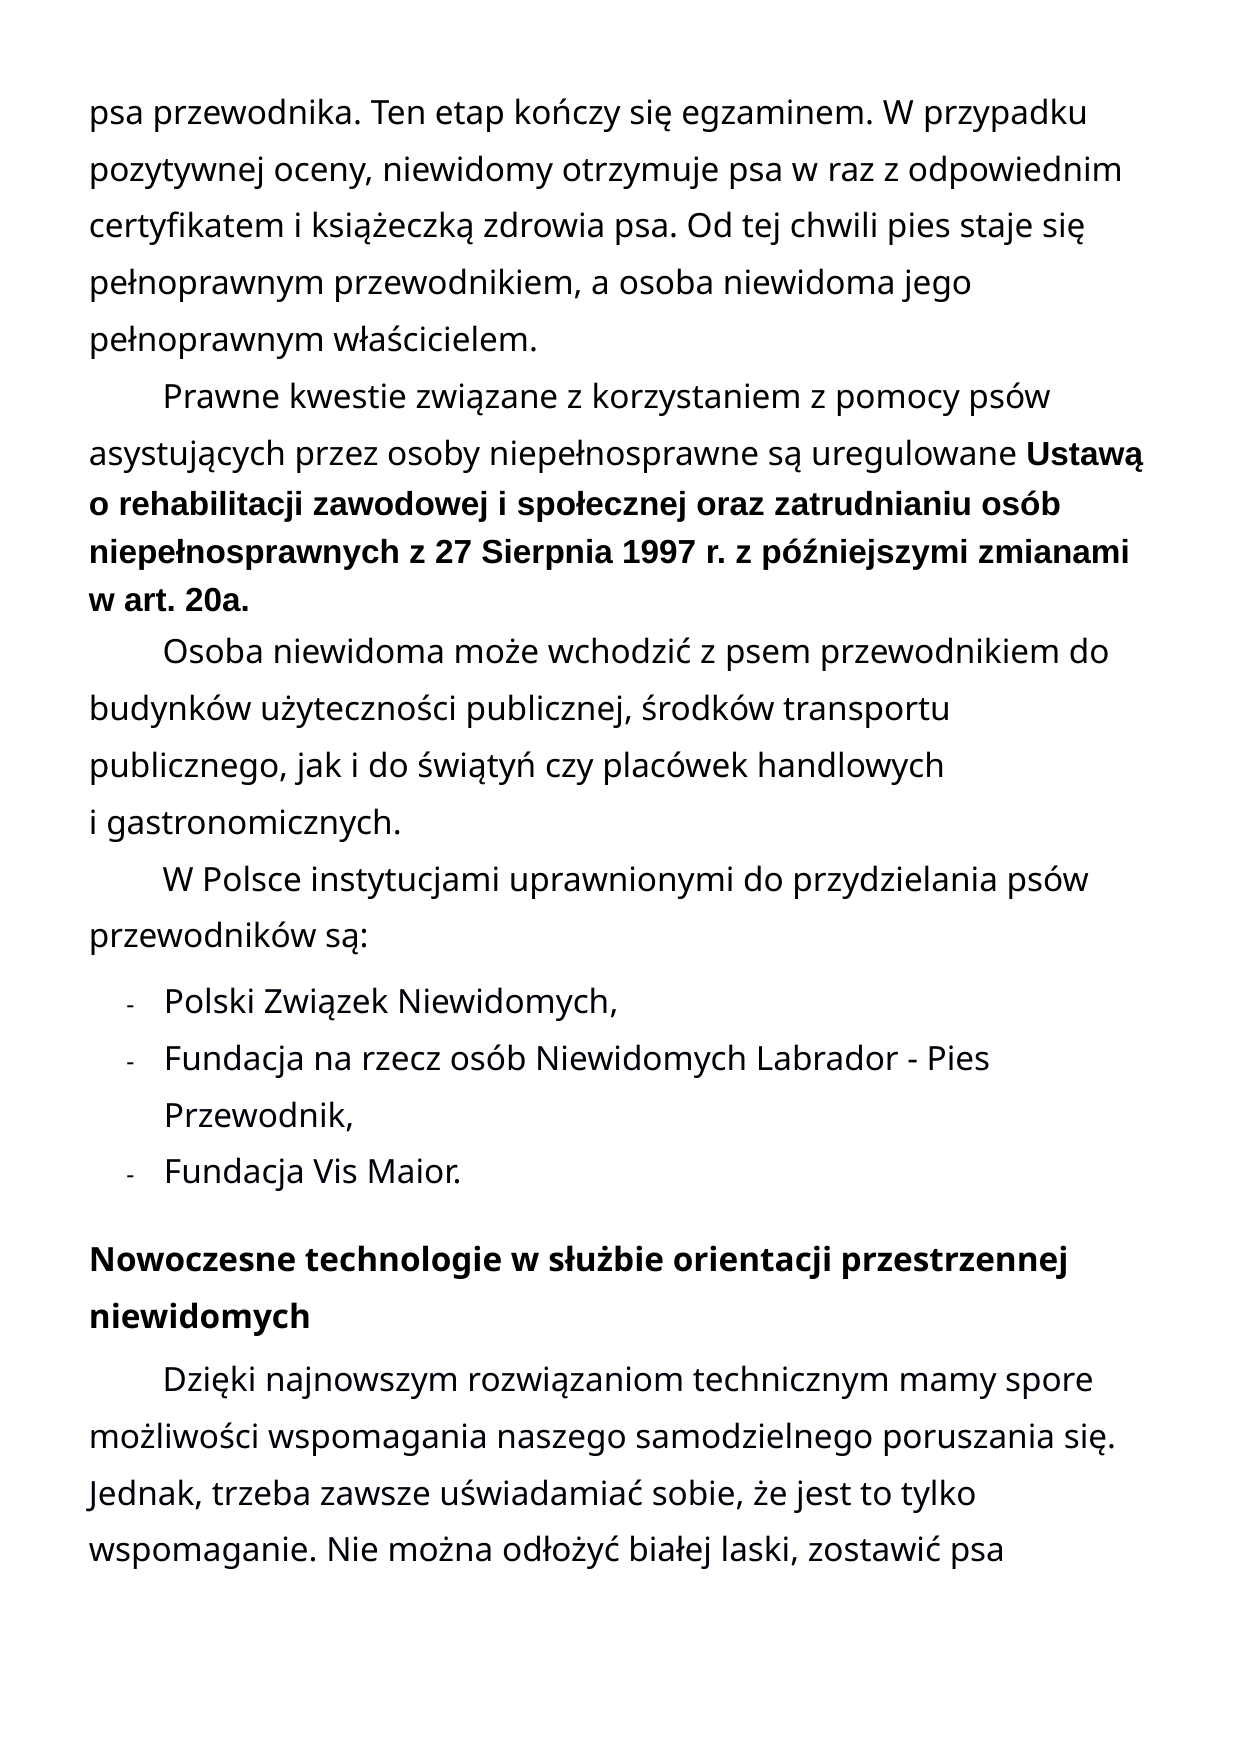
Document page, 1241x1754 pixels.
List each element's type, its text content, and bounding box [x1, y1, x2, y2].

text Osoba niewidoma może wchodzić z psem przewodnikiem do budynków użyteczności publicznej, środków transportu publicznego, jak i do świątyń czy placówek handlowych i gastronomicznych. W Polsce instytucjami uprawnionymi do przydzielania psów przewodników są: [89, 628, 1152, 958]
list Fundacja na rzecz osób Niewidomych Labrador - Pies Przewodnik, [126, 1034, 1152, 1137]
text Prawne kwestie związane z korzystaniem z pomocy psów asystujących przez osoby niepełnosprawne są uregulowane Ustawą o rehabilitacji zawodowej i społecznej oraz zatrudnianiu osób niepełnosprawnych z 27 Sierpnia 1997 r. z późniejszymi zmianami w art. 20a. [89, 372, 1152, 619]
list Polski Związek Niewidomych, [126, 978, 1152, 1023]
subtitle Nowoczesne technologie w służbie orientacji przestrzennej niewidomych [89, 1236, 1152, 1338]
text psa przewodnika. Ten etap kończy się egzaminem. W przypadku pozytywnej oceny, niewidomy otrzymuje psa w raz z odpowiednim certyfikatem i książeczką zdrowia psa. Od tej chwili pies staje się pełnoprawnym przewodnikiem, a osoba niewidoma jego pełnoprawnym właścicielem. [89, 89, 1152, 361]
text Dzięki najnowszym rozwiązaniom technicznym mamy spore możliwości wspomagania naszego samodzielnego poruszania się. Jednak, trzeba zawsze uświadamiać sobie, że jest to tylko wspomaganie. Nie można odłożyć białej laski, zostawić psa [89, 1356, 1152, 1572]
list Fundacja Vis Maior. [126, 1148, 1152, 1193]
